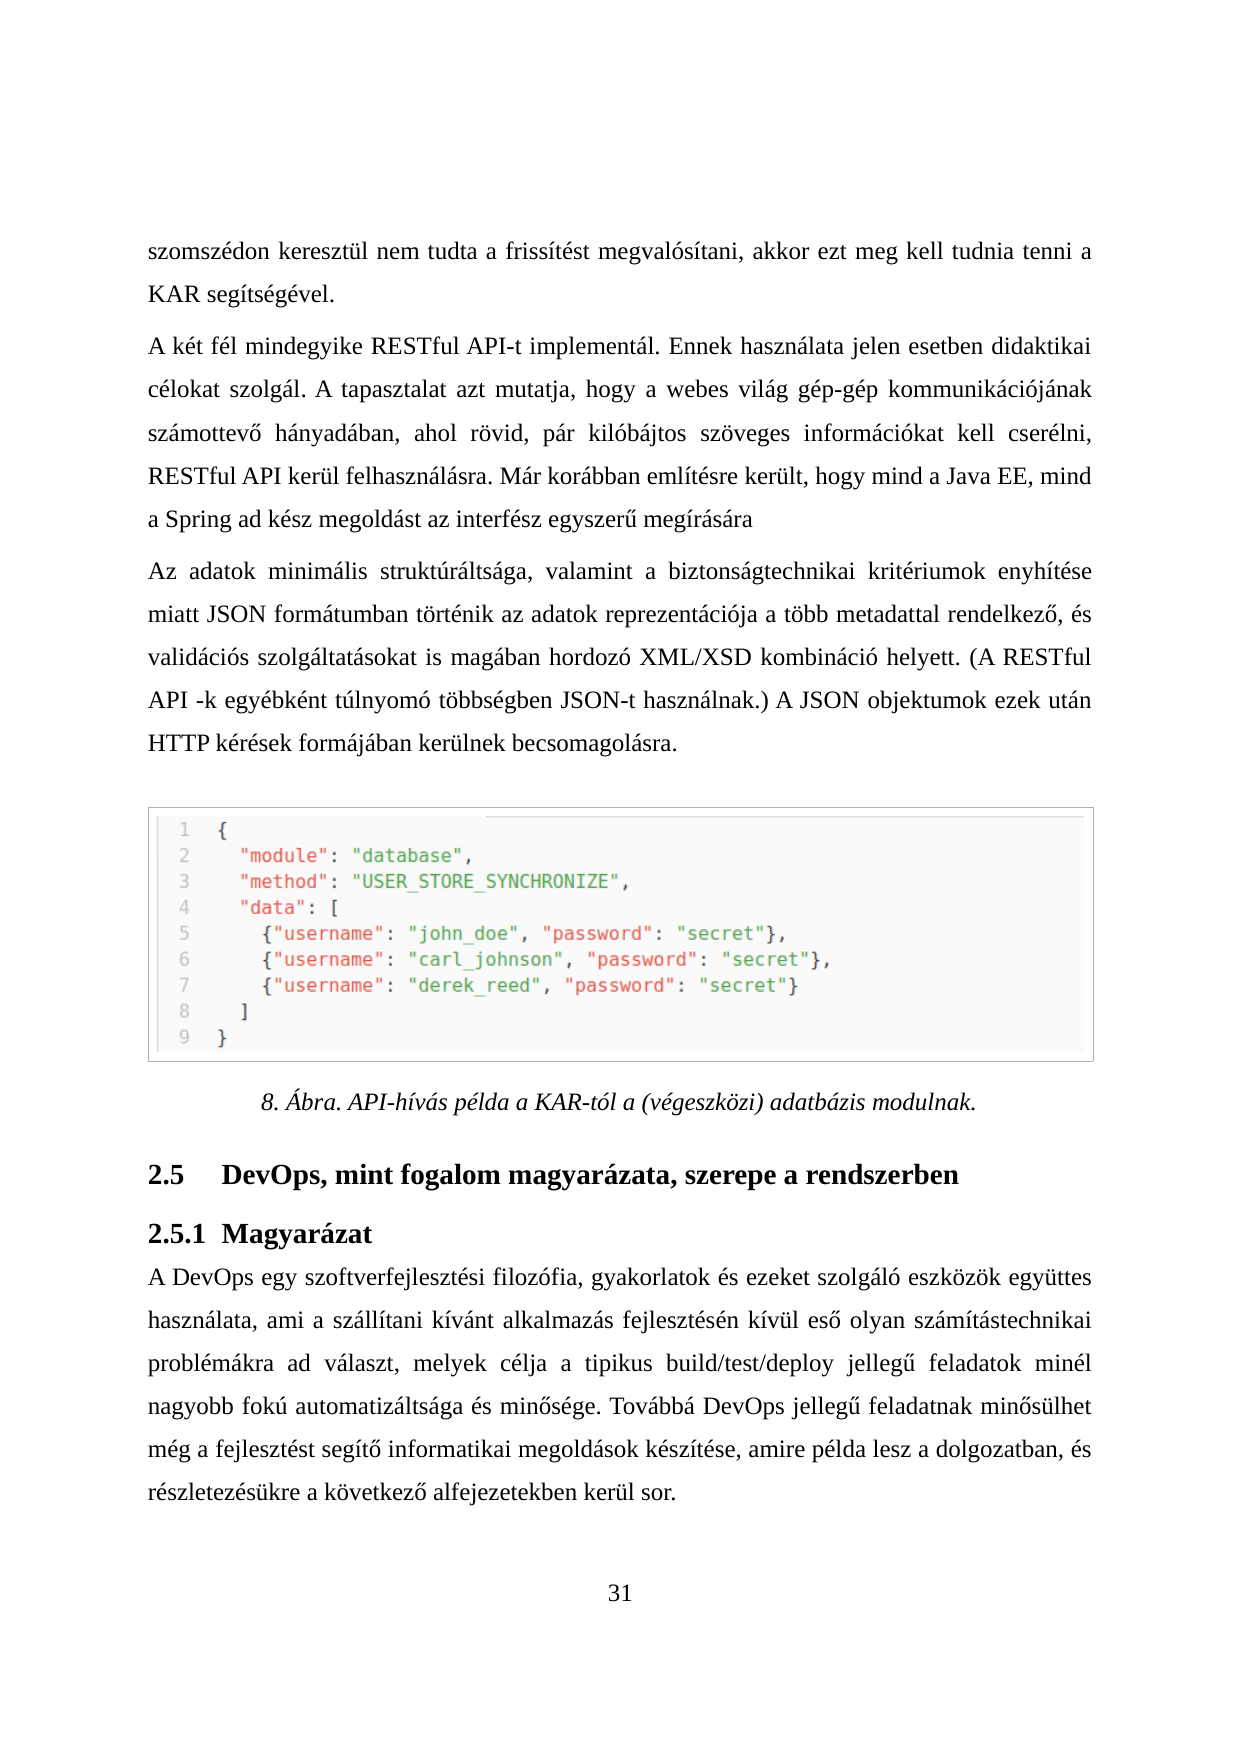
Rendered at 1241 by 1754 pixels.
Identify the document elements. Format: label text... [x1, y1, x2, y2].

text Az adatok minimális struktúráltsága, valamint a biztonságtechnikai kritériumok enyhítése miatt JSON formátumban történik az adatok reprezentációja a több metadattal rendelkező, és validációs szolgáltatásokat is magában hordozó XML/XSD kombináció helyett. (A RESTful API -k egyébként túlnyomó többségben JSON-t használnak.) A JSON objektumok ezek után HTTP kérések formájában kerülnek becsomagolásra. [148, 556, 1093, 757]
text [149, 808, 1093, 1061]
text A DevOps egy szoftverfejlesztési filozófia, gyakorlatok és ezeket szolgáló eszközök együttes használata, ami a szállítani kívánt alkalmazás fejlesztésén kívül eső olyan számítástechnikai problémákra ad választ, melyek célja a tipikus build/test/deploy jellegű feladatok minél nagyobb fokú automatizáltsága és minősége. Továbbá DevOps jellegű feladatnak minősülhet még a fejlesztést segítő informatikai megoldások készítése, amire példa lesz a dolgozatban, és részletezésükre a következő alfejezetekben kerül sor. [148, 1262, 1093, 1506]
picture [156, 816, 1084, 1052]
text A két fél mindegyike RESTful API-t implementál. Ennek használata jelen esetben didaktikai célokat szolgál. A tapasztalat azt mutatja, hogy a webes világ gép-gép kommunikációjának számottevő hányadában, ahol rövid, pár kilóbájtos szöveges információkat kell cserélni, RESTful API kerül felhasználásra. Már korábban említésre került, hogy mind a Java EE, mind a Spring ad kész megoldást az interfész egyszerű megírására [148, 331, 1093, 533]
subtitle Magyarázat [148, 1216, 1093, 1249]
text 8. Ábra. API-hívás példa a KAR-tól a (végeszközi) adatbázis modulnak. [148, 1062, 1093, 1116]
subtitle DevOps, mint fogalom magyarázata, szerepe a rendszerben [148, 1157, 1093, 1191]
text [148, 795, 1093, 807]
text szomszédon keresztül nem tudta a frissítést megvalósítani, akkor ezt meg kell tudnia tenni a KAR segítségével. [148, 236, 1093, 308]
